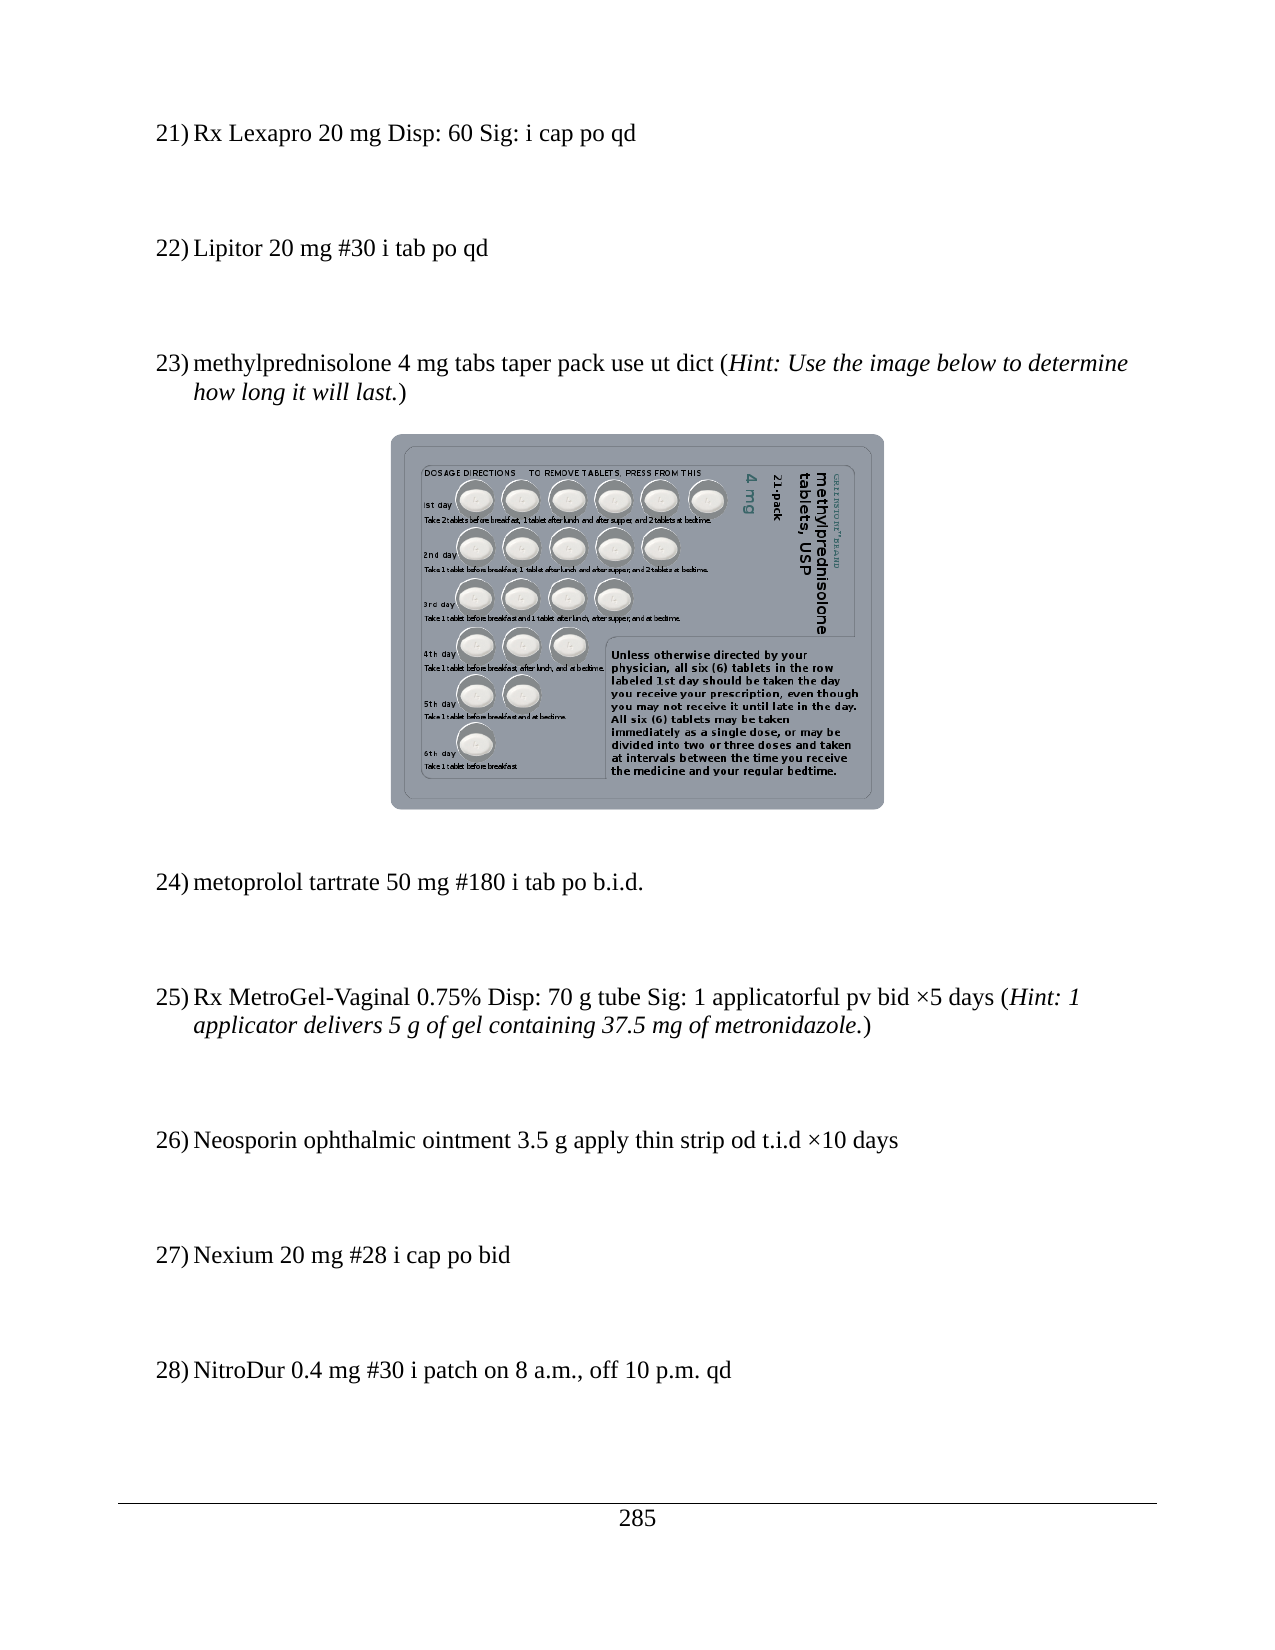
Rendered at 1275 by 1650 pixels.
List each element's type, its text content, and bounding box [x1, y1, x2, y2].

list Rx MetroGel-Vaginal 0.75% Disp: 70 g tube Sig: 1 applicatorful pv bid ×5 days (Hint: 1 applicator delivers 5 g of gel containing 37.5 mg of metronidazole.) [156, 982, 1157, 1039]
list NitroDur 0.4 mg #30 i patch on 8 a.m., off 10 p.m. qd [156, 1356, 1157, 1384]
list Lipitor 20 mg #30 i tab po qd [156, 233, 1157, 262]
list metoprolol tartrate 50 mg #180 i tab po b.i.d. [156, 867, 1157, 896]
list methylprednisolone 4 mg tabs taper pack use ut dict (Hint: Use the image below to determine how long it will last.) [156, 348, 1157, 406]
list Neosporin ophthalmic ointment 3.5 g apply thin strip od t.i.d ×10 days [156, 1126, 1157, 1154]
list Nexium 20 mg #28 i cap po bid [156, 1241, 1157, 1269]
list Rx Lexapro 20 mg Disp: 60 Sig: i cap po qd [156, 118, 1157, 147]
picture [390, 434, 885, 810]
